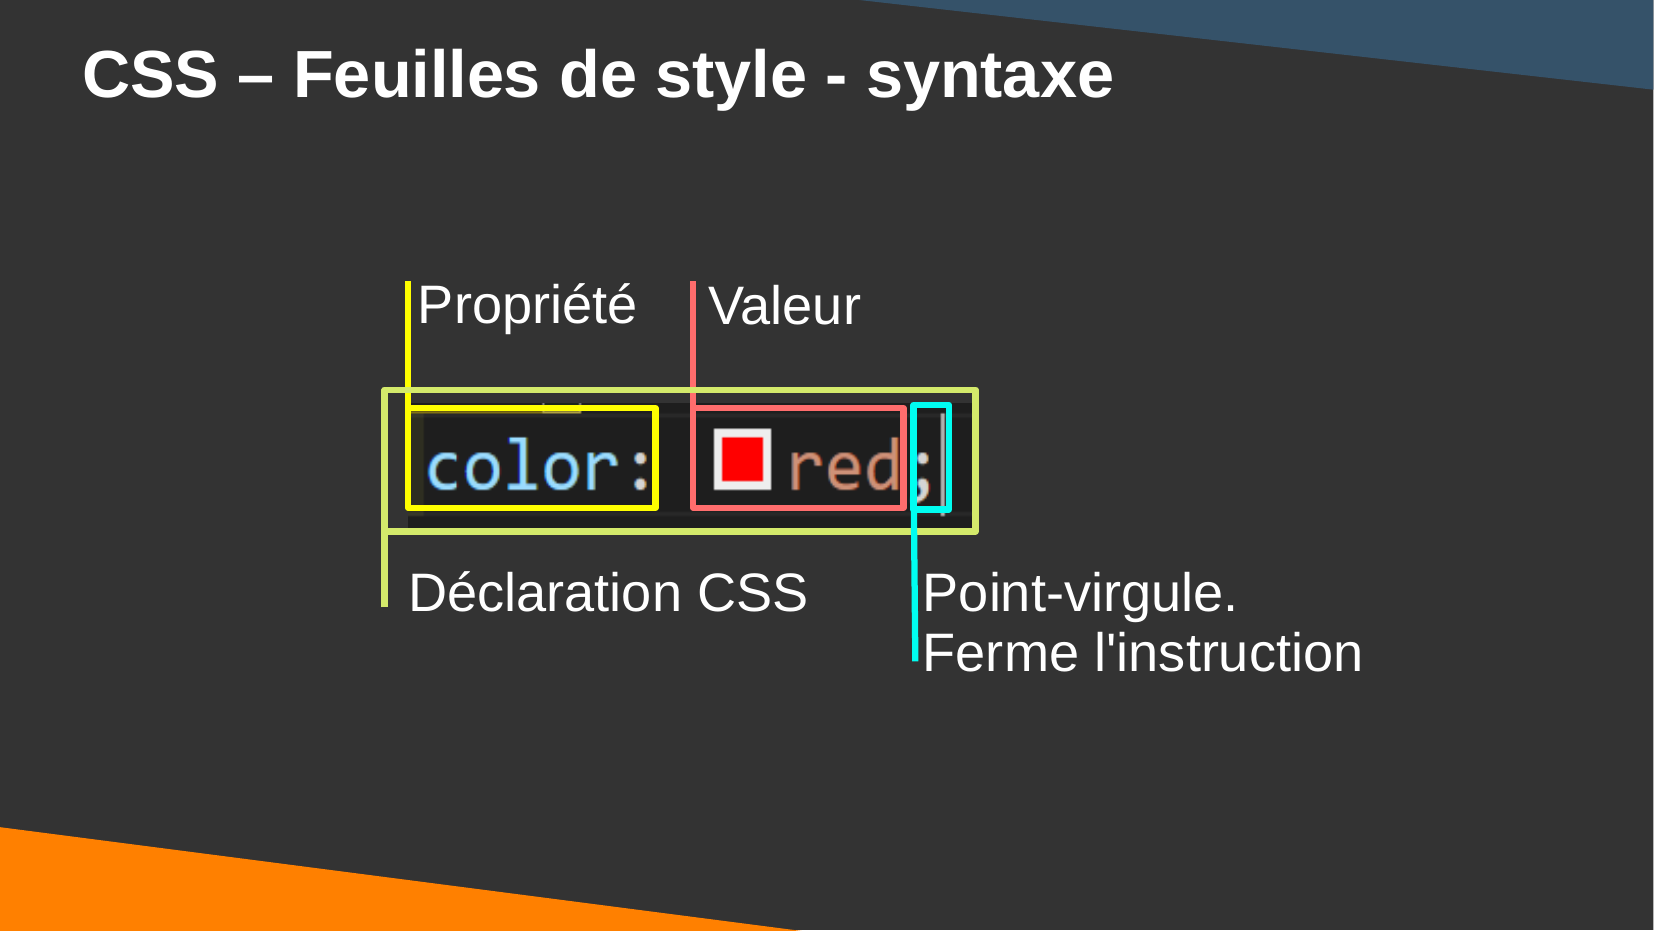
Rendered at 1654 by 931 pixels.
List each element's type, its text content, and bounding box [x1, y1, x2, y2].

title Propriété [417, 274, 664, 349]
picture [411, 411, 652, 505]
title CSS – Feuilles de style - syntaxe [82, 37, 1571, 114]
picture [408, 403, 910, 528]
text_box [859, 0, 1654, 90]
title Point-virgule. Ferme l'instruction [922, 562, 1388, 684]
text_box [0, 827, 802, 931]
picture [696, 411, 900, 505]
title Déclaration CSS [408, 562, 874, 654]
picture [918, 403, 972, 528]
title Valeur [708, 275, 949, 344]
picture [917, 408, 946, 506]
